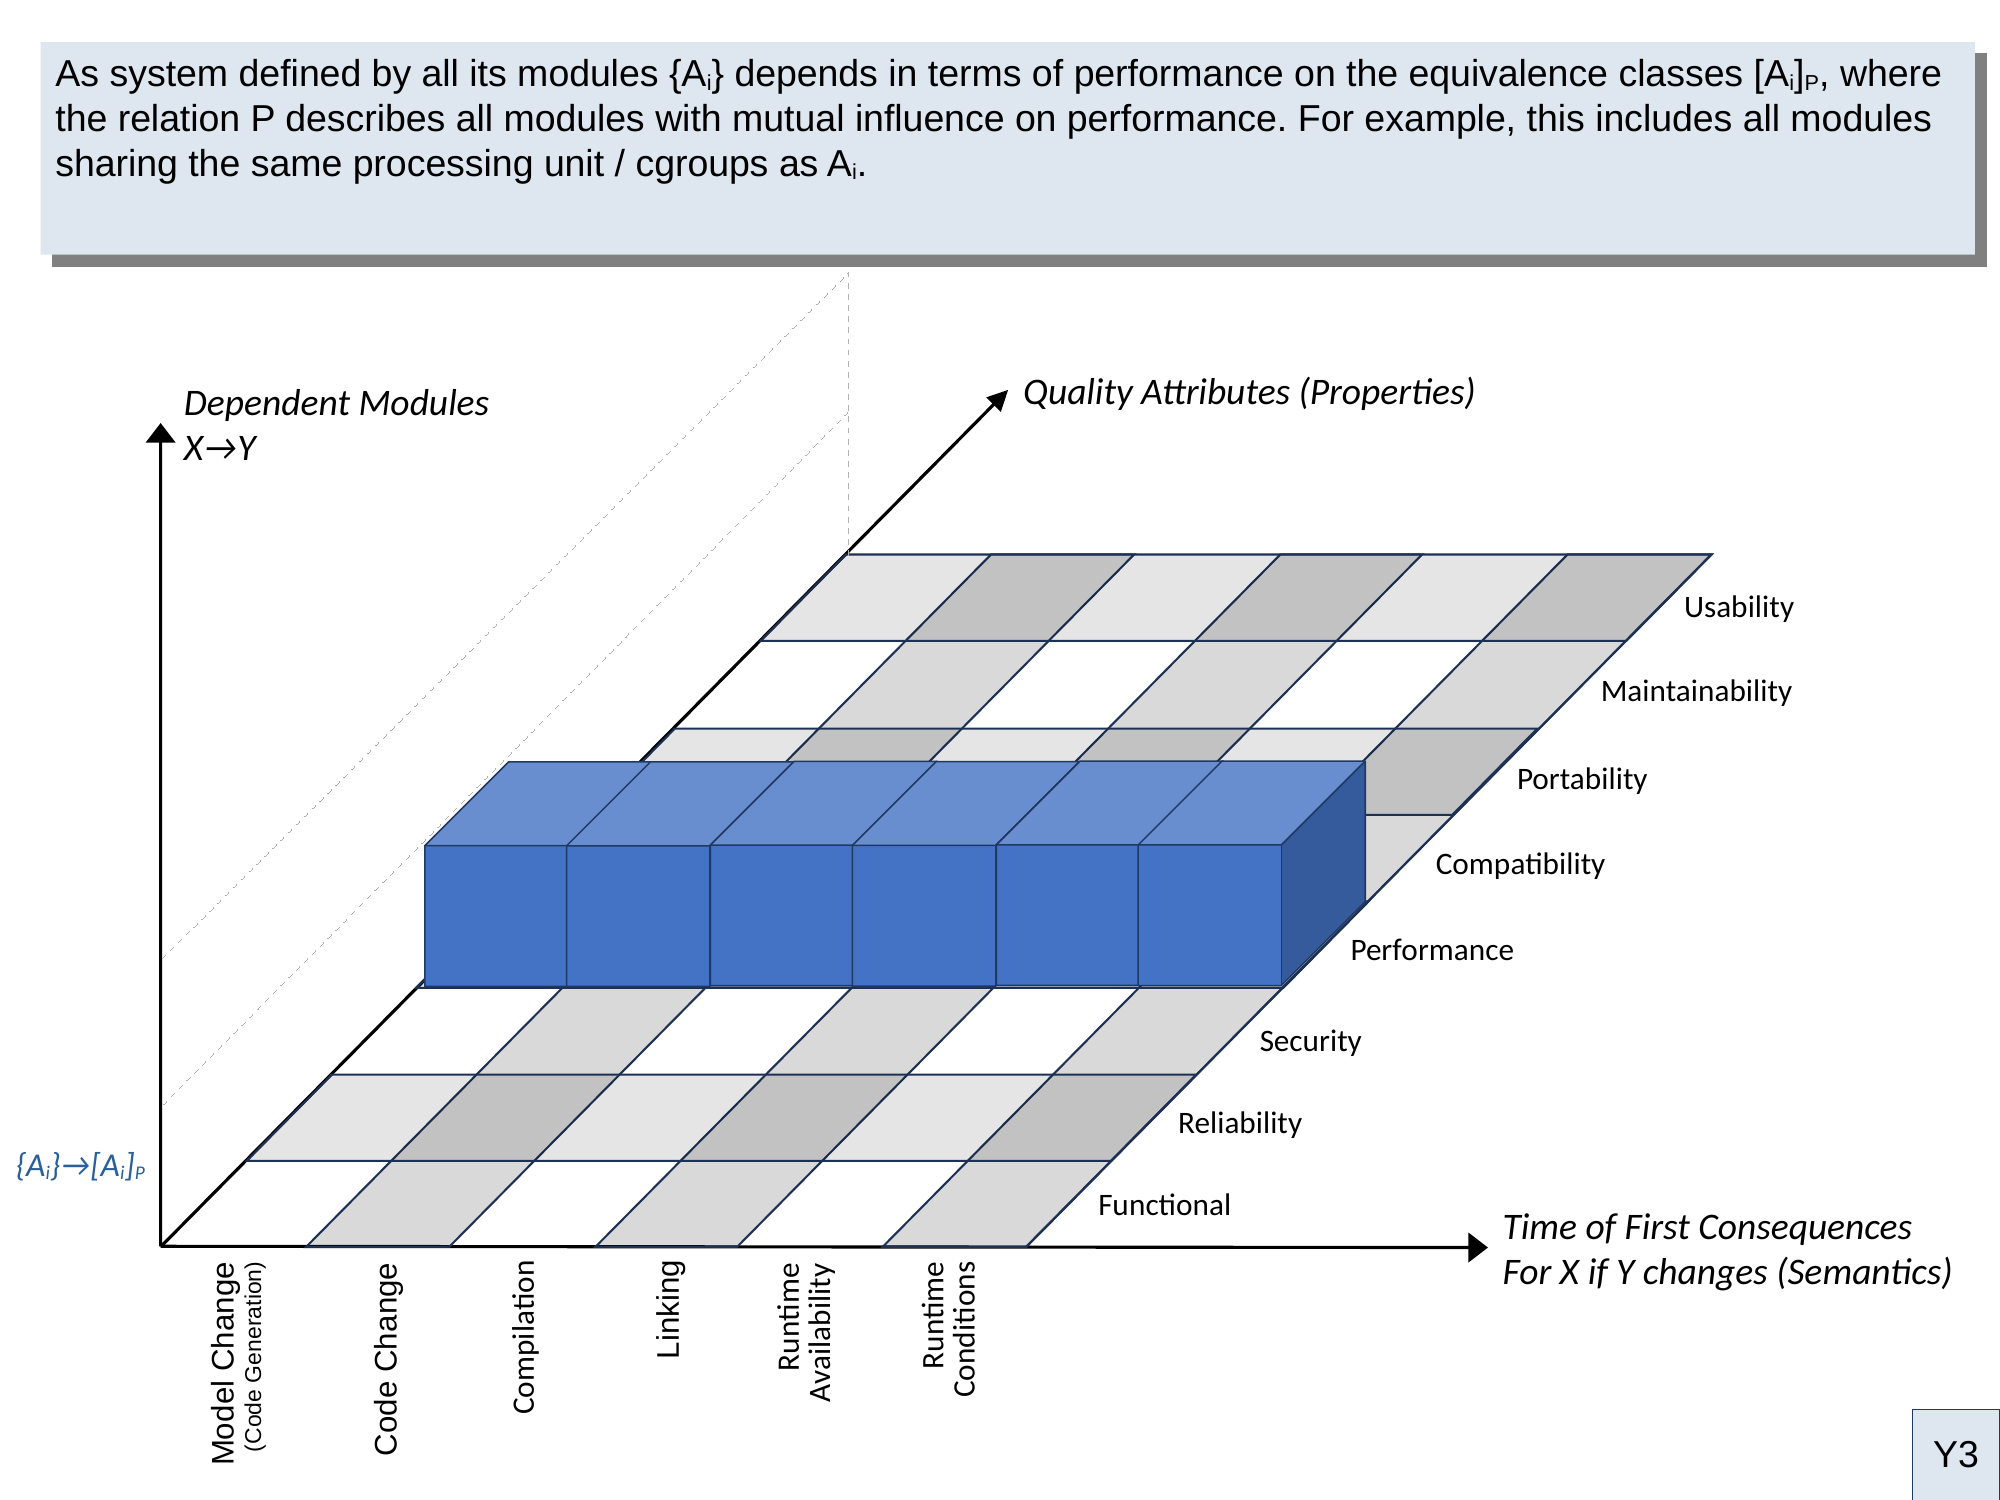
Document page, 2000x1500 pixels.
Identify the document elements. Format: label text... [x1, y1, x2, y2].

text_box Usability [1669, 578, 1820, 631]
text_box Maintainability [1585, 663, 1813, 716]
text_box {Ai}→[Ai]P [0, 645, 161, 1193]
text_box Dependent Modules X→Y [160, 325, 505, 521]
text_box Runtime Availability [768, 1248, 863, 1455]
text_box Compatibility [1420, 835, 1694, 889]
text_box Linking [643, 1247, 704, 1480]
text_box Y3 [1912, 1409, 2000, 1500]
text_box Runtime Conditions [912, 1246, 1007, 1480]
text_box Compilation [503, 1245, 560, 1480]
text_box Quality Attributes (Properties) [1008, 359, 1491, 420]
text_box Performance [1328, 921, 1640, 975]
text_box Model Change (Code Generation) [198, 1246, 290, 1484]
text_box Functional [1083, 1177, 1301, 1230]
text_box Portability [1502, 751, 1728, 804]
text_box Security [1245, 1012, 1428, 1065]
text_box Time of First Consequences For X if Y changes (Semantics) [1487, 1195, 1969, 1300]
text_box [246, 554, 1709, 1247]
text_box Reliability [1163, 1094, 1359, 1147]
text_box Code Change [361, 1247, 422, 1480]
text_box As system defined by all its modules {Ai} depends in terms of performance on the equivalence classes [Ai]P, where the relation P describes all modules with mutual influence on performance. For example, this includes all modules sharing the same processing unit / cgroups as Ai. [40, 42, 1975, 255]
